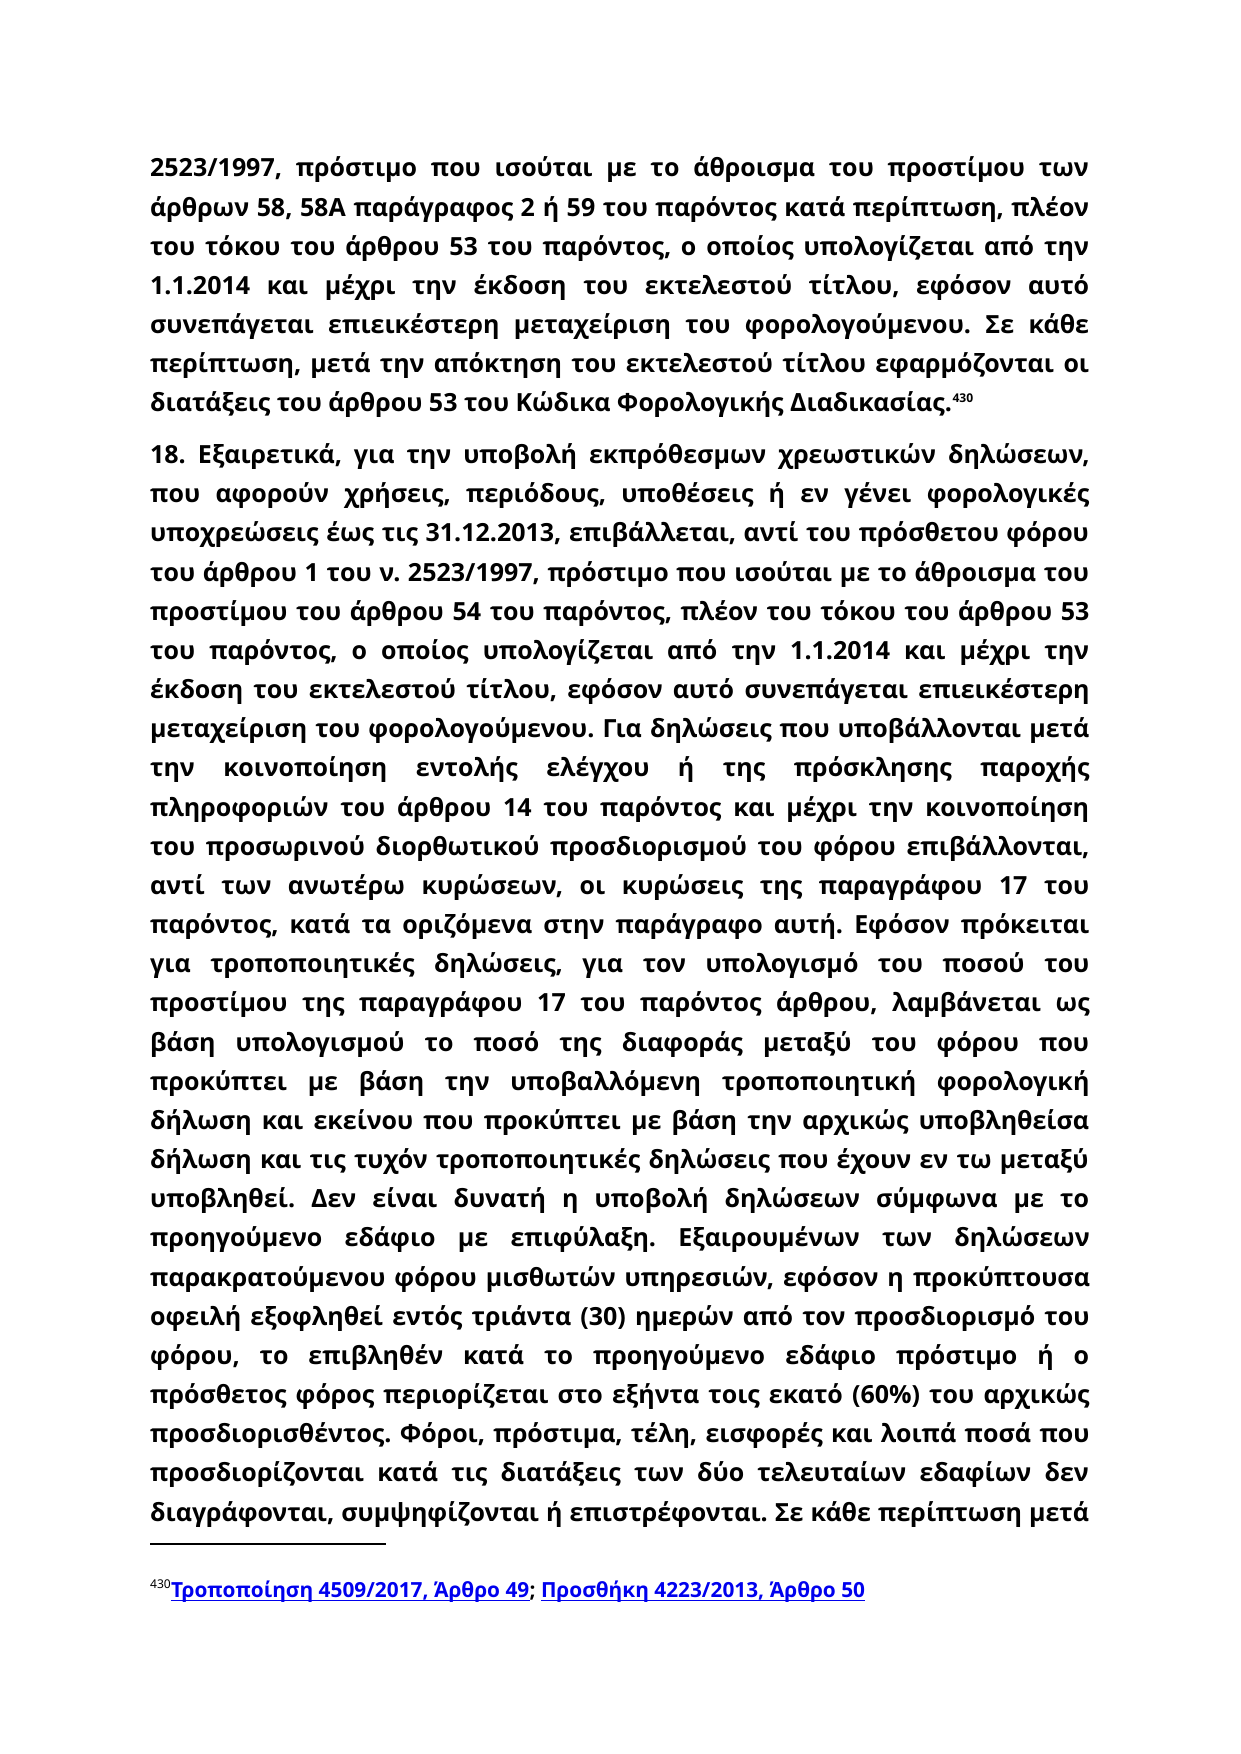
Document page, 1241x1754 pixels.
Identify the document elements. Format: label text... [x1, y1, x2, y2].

text 18. Εξαιρετικά, για την υποβολή εκπρόθεσμων χρεωστικών δηλώσεων, που αφορούν χρήσεις, περιόδους, υποθέσεις ή εν γένει φορολογικές υποχρεώσεις έως τις 31.12.2013, επιβάλλεται, αντί του πρόσθετου φόρου του άρθρου 1 του ν. 2523/1997, πρόστιμο που ισούται με το άθροισμα του προστίμου του άρθρου 54 του παρόντος, πλέον του τόκου του άρθρου 53 του παρόντος, ο οποίος υπολογίζεται από την 1.1.2014 και μέχρι την έκδοση του εκτελεστού τίτλου, εφόσον αυτό συνεπάγεται επιεικέστερη μεταχείριση του φορολογούμενου. Για δηλώσεις που υποβάλλονται μετά την κοινοποίηση εντολής ελέγχου ή της πρόσκλησης παροχής πληροφοριών του άρθρου 14 του παρόντος και μέχρι την κοινοποίηση του προσωρινού διορθωτικού προσδιορισμού του φόρου επιβάλλονται, αντί των ανωτέρω κυρώσεων, οι κυρώσεις της παραγράφου 17 του παρόντος, κατά τα οριζόμενα στην παράγραφο αυτή. Εφόσον πρόκειται για τροποποιητικές δηλώσεις, για τον υπολογισμό του ποσού του προστίμου της παραγράφου 17 του παρόντος άρθρου, λαμβάνεται ως βάση υπολογισμού το ποσό της διαφοράς μεταξύ του φόρου που προκύπτει με βάση την υποβαλλόμενη τροποποιητική φορολογική δήλωση και εκείνου που προκύπτει με βάση την αρχικώς υποβληθείσα δήλωση και τις τυχόν τροποποιητικές δηλώσεις που έχουν εν τω μεταξύ υποβληθεί. Δεν είναι δυνατή η υποβολή δηλώσεων σύμφωνα με το προηγούμενο εδάφιο με επιφύλαξη. Εξαιρουμένων των δηλώσεων παρακρατούμενου φόρου μισθωτών υπηρεσιών, εφόσον η προκύπτουσα οφειλή εξοφληθεί εντός τριάντα (30) ημερών από τον προσδιορισμό του φόρου, το επιβληθέν κατά το προηγούμενο εδάφιο πρόστιμο ή ο πρόσθετος φόρος περιορίζεται στο εξήντα τοις εκατό (60%) του αρχικώς προσδιορισθέντος. Φόροι, πρόστιμα, τέλη, εισφορές και λοιπά ποσά που προσδιορίζονται κατά τις διατάξεις των δύο τελευταίων εδαφίων δεν διαγράφονται, συμψηφίζονται ή επιστρέφονται. Σε κάθε περίπτωση μετά [150, 437, 1090, 1528]
text Τροποποίηση 4509/2017, Άρθρο 49; Προσθήκη 4223/2013, Άρθρο 50 [150, 1576, 1090, 1604]
text 2523/1997, πρόστιμο που ισούται με το άθροισμα του προστίμου των άρθρων 58, 58Α παράγραφος 2 ή 59 του παρόντος κατά περίπτωση, πλέον του τόκου του άρθρου 53 του παρόντος, ο οποίος υπολογίζεται από την 1.1.2014 και μέχρι την έκδοση του εκτελεστού τίτλου, εφόσον αυτό συνεπάγεται επιεικέστερη μεταχείριση του φορολογούμενου. Σε κάθε περίπτωση, μετά την απόκτηση του εκτελεστού τίτλου εφαρμόζονται οι διατάξεις του άρθρου 53 του Κώδικα Φορολογικής Διαδικασίας. [150, 150, 1090, 419]
